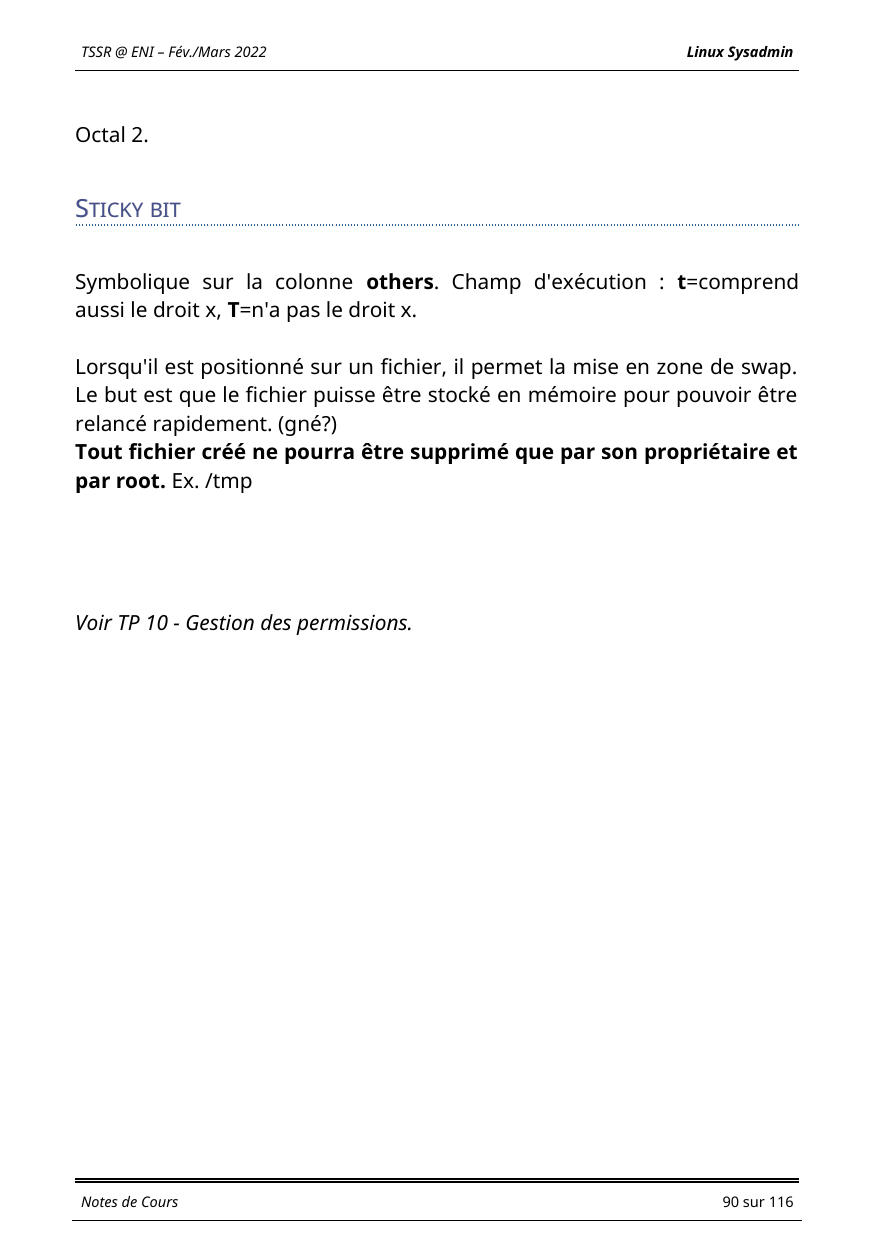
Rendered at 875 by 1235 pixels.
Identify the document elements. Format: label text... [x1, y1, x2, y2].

text Sticky bit [75, 190, 799, 226]
text Lorsqu'il est positionné sur un fichier, il permet la mise en zone de swap. Le but est que le fichier puisse être stocké en mémoire pour pouvoir être relancé rapidement. (gné?) [75, 352, 799, 437]
text Symbolique sur la colonne others. Champ d'exécution : t=comprend aussi le droit x, T=n'a pas le droit x. [75, 267, 799, 324]
text Voir TP 10 - Gestion des permissions. [75, 608, 799, 637]
text Tout fichier créé ne pourra être supprimé que par son propriétaire et par root. Ex. /tmp [75, 437, 799, 494]
text Octal 2. [75, 121, 799, 149]
